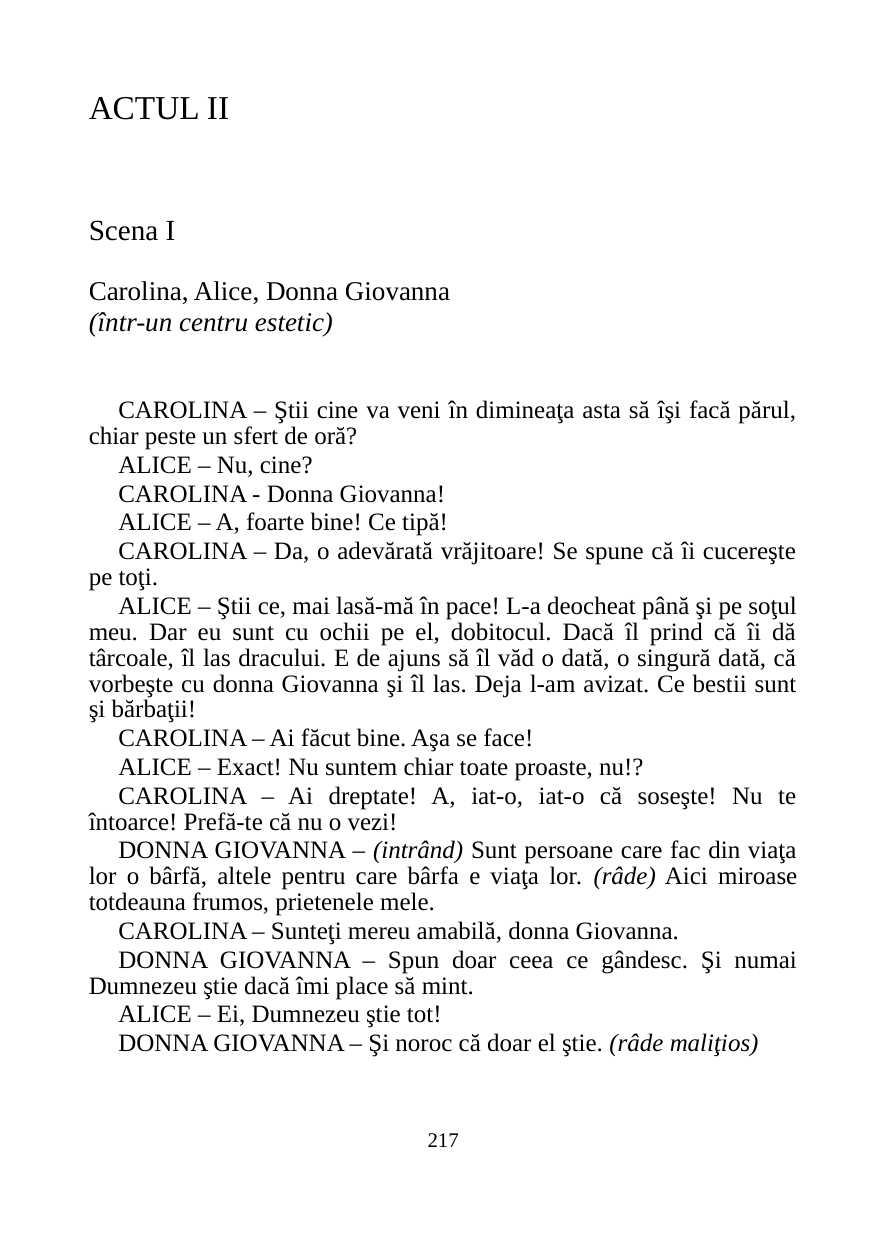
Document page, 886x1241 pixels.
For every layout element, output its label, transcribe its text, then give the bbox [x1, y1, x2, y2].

text CAROLINA - Donna Giovanna! [88, 479, 797, 507]
text ALICE – Nu, cine? [88, 450, 797, 479]
text ALICE – Ştii ce, mai lasă-mă în pace! L-a deocheat până şi pe soţul meu. Dar eu sunt cu ochii pe el, dobitocul. Dacă îl prind că îi dă târcoale, îl las dracului. E de ajuns să îl văd o dată, o singură dată, că vorbeşte cu donna Giovanna şi îl las. Deja l-am avizat. Ce bestii sunt şi bărbaţii! [88, 591, 797, 723]
text CAROLINA – Sunteţi mereu amabilă, donna Giovanna. [88, 916, 797, 945]
text CAROLINA – Ai făcut bine. Aşa se face! [88, 723, 797, 752]
text DONNA GIOVANNA – Şi noroc că doar el ştie. (râde maliţios) [88, 1028, 797, 1057]
subtitle ACTUL II [88, 88, 797, 127]
text ALICE – A, foarte bine! Ce tipă! [88, 507, 797, 536]
text ALICE – Ei, Dumnezeu ştie tot! [88, 999, 797, 1028]
text CAROLINA – Da, o adevărată vrăjitoare! Se spune că îi cucereşte pe toţi. [88, 536, 797, 591]
text Carolina, Alice, Donna Giovanna [88, 275, 797, 307]
text DONNA GIOVANNA – (intrând) Sunt persoane care fac din viaţa lor o bârfă, altele pentru care bârfa e viaţa lor. (râde) Aici miroase totdeauna frumos, prietenele mele. [88, 836, 797, 916]
text CAROLINA – Ai dreptate! A, iat-o, iat-o că soseşte! Nu te întoarce! Prefă-te că nu o vezi! [88, 781, 797, 836]
text (într-un centru estetic) [88, 307, 797, 338]
text Scena I [88, 213, 797, 247]
text CAROLINA – Ştii cine va veni în dimineaţa asta să îşi facă părul, chiar peste un sfert de oră? [88, 395, 797, 450]
text DONNA GIOVANNA – Spun doar ceea ce gândesc. Şi numai Dumnezeu ştie dacă îmi place să mint. [88, 945, 797, 999]
text ALICE – Exact! Nu suntem chiar toate proaste, nu!? [88, 752, 797, 781]
